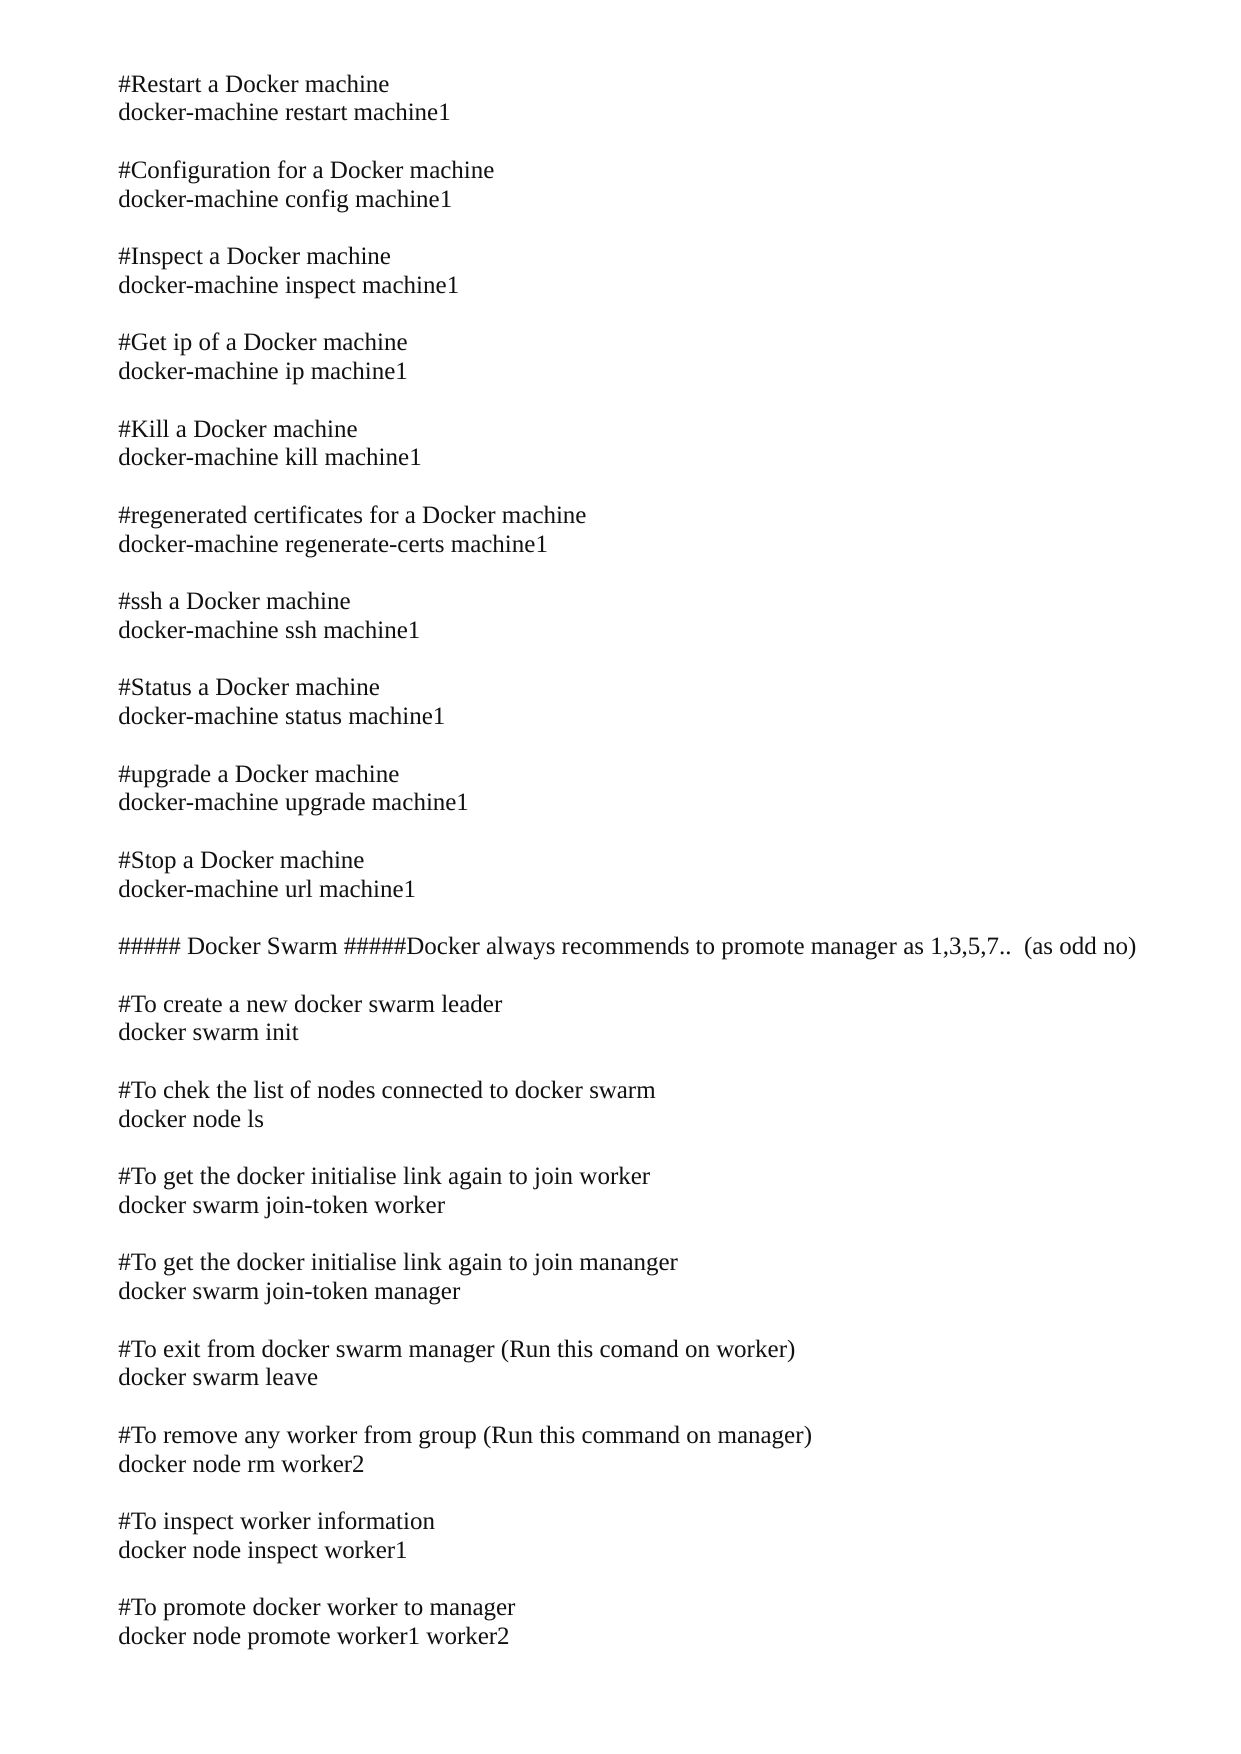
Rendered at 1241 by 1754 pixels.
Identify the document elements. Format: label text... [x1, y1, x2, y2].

text #To inspect worker information [118, 1506, 1193, 1535]
text #To chek the list of nodes connected to docker swarm [118, 1075, 1193, 1104]
text #To get the docker initialise link again to join mananger [118, 1247, 1193, 1276]
text docker-machine kill machine1 [118, 442, 1193, 471]
text docker swarm init [118, 1017, 1193, 1046]
text #Kill a Docker machine [118, 414, 1193, 442]
text docker node rm worker2 [118, 1449, 1193, 1477]
text #To get the docker initialise link again to join worker [118, 1161, 1193, 1190]
text docker node ls [118, 1104, 1193, 1132]
text #To remove any worker from group (Run this command on manager) [118, 1420, 1193, 1449]
text #upgrade a Docker machine [118, 759, 1193, 787]
text docker-machine url machine1 [118, 874, 1193, 902]
text #To create a new docker swarm leader [118, 989, 1193, 1017]
text #Configuration for a Docker machine [118, 155, 1193, 184]
text #Status a Docker machine [118, 672, 1193, 701]
text docker-machine ssh machine1 [118, 615, 1193, 644]
text docker-machine upgrade machine1 [118, 787, 1193, 816]
text docker swarm join-token manager [118, 1276, 1193, 1305]
text docker swarm join-token worker [118, 1190, 1193, 1219]
text #regenerated certificates for a Docker machine [118, 500, 1193, 529]
text #To promote docker worker to manager [118, 1592, 1193, 1621]
text docker-machine status machine1 [118, 701, 1193, 730]
text #Get ip of a Docker machine [118, 327, 1193, 356]
text #To exit from docker swarm manager (Run this comand on worker) [118, 1334, 1193, 1362]
text docker-machine restart machine1 [118, 97, 1193, 126]
text #ssh a Docker machine [118, 586, 1193, 615]
text #Restart a Docker machine [118, 69, 1193, 97]
text docker-machine ip machine1 [118, 356, 1193, 385]
text docker swarm leave [118, 1362, 1193, 1391]
text ##### Docker Swarm #####Docker always recommends to promote manager as 1,3,5,7.. (as odd no) [118, 931, 1193, 960]
text docker node inspect worker1 [118, 1535, 1193, 1564]
text #Stop a Docker machine [118, 845, 1193, 874]
text docker-machine regenerate-certs machine1 [118, 529, 1193, 557]
text docker node promote worker1 worker2 [118, 1621, 1193, 1650]
text #Inspect a Docker machine [118, 241, 1193, 270]
text docker-machine inspect machine1 [118, 270, 1193, 299]
text docker-machine config machine1 [118, 184, 1193, 212]
